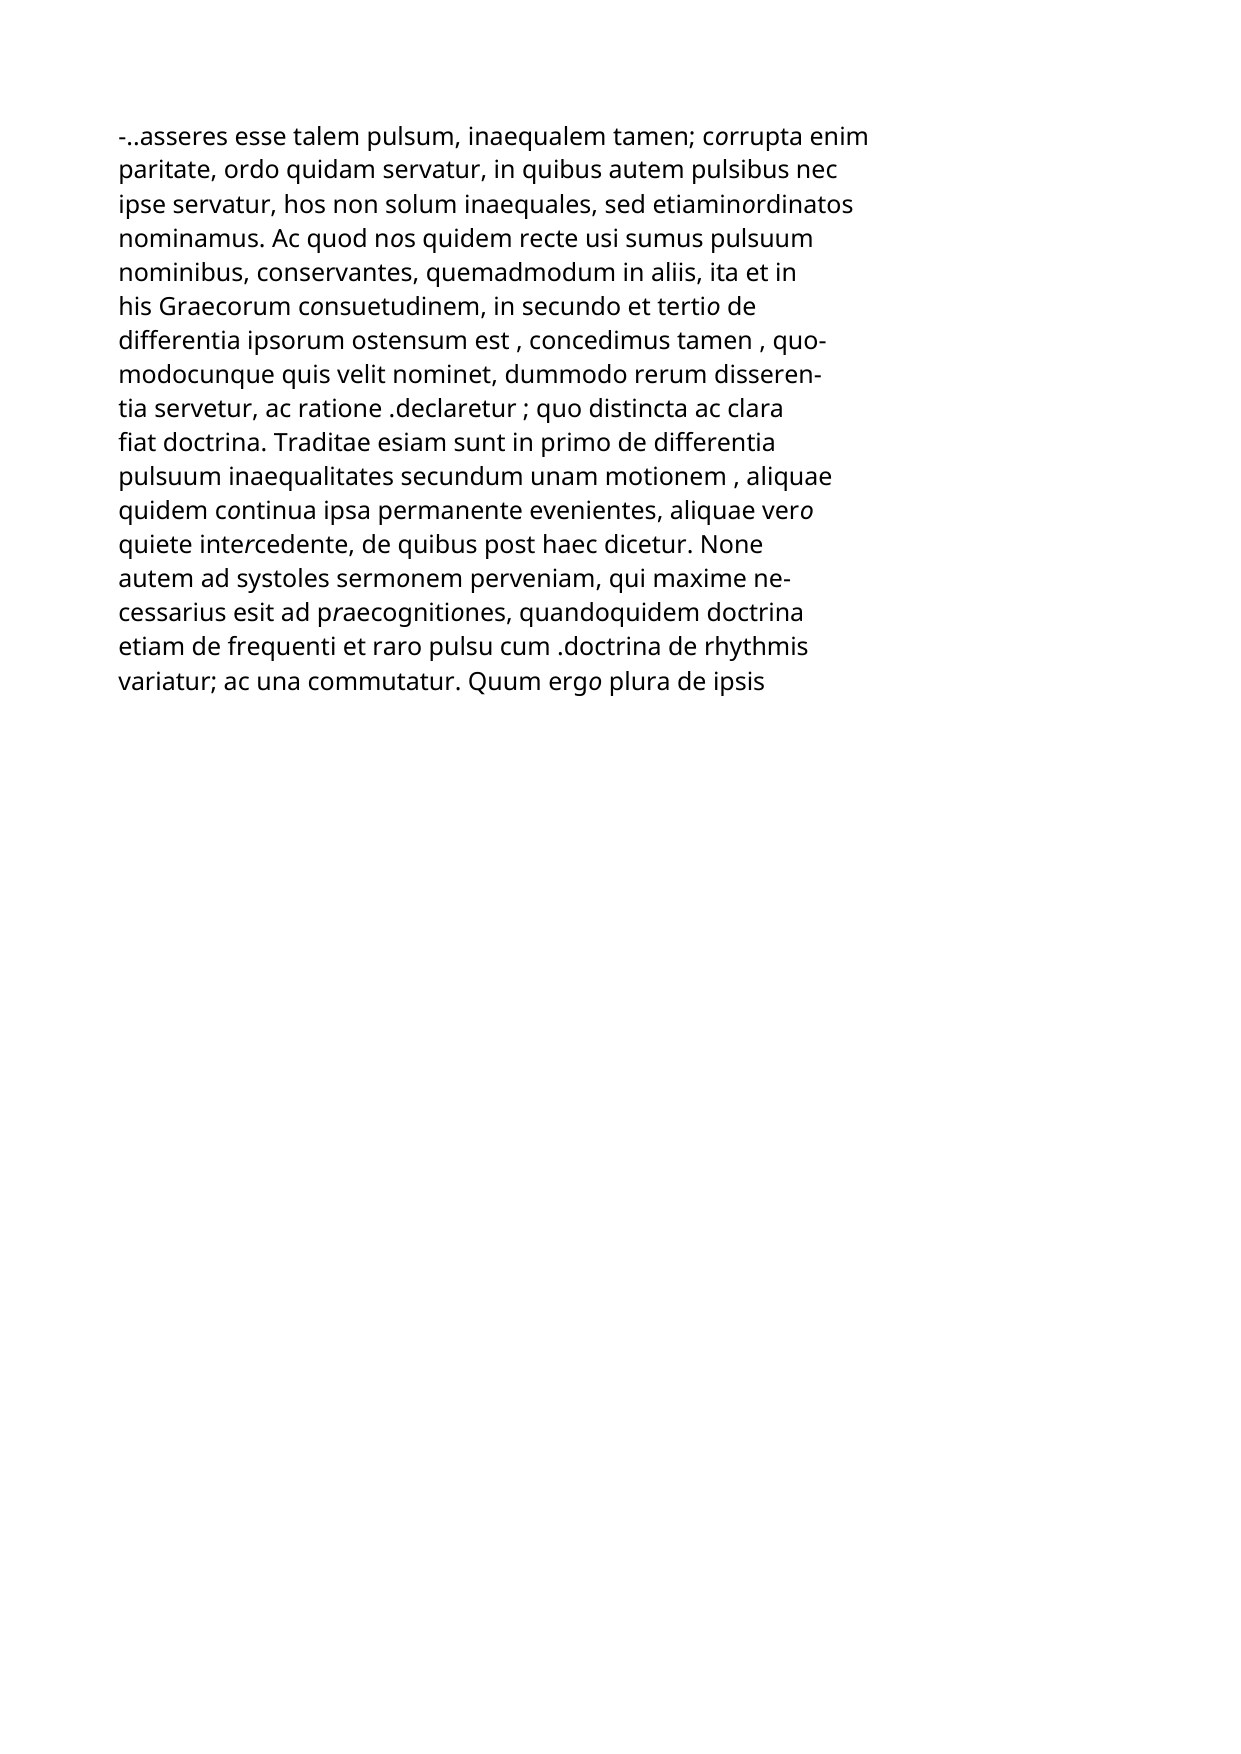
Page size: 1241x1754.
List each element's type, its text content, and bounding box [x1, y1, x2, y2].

text -..asseres esse talem pulsum, inaequalem tamen; corrupta enim paritate, ordo quidam servatur, in quibus autem pulsibus nec ipse servatur, hos non solum inaequales, sed etiaminordinatos nominamus. Ac quod nos quidem recte usi sumus pulsuum nominibus, conservantes, quemadmodum in aliis, ita et in his Graecorum consuetudinem, in secundo et tertio de differentia ipsorum ostensum est , concedimus tamen , quo- modocunque quis velit nominet, dummodo rerum disseren- tia servetur, ac ratione .declaretur ; quo distincta ac clara fiat doctrina. Traditae esiam sunt in primo de differentia pulsuum inaequalitates secundum unam motionem , aliquae quidem continua ipsa permanente evenientes, aliquae vero quiete intercedente, de quibus post haec dicetur. None autem ad systoles sermonem perveniam, qui maxime ne- cessarius esit ad praecognitiones, quandoquidem doctrina etiam de frequenti et raro pulsu cum .doctrina de rhythmis variatur; ac una commutatur. Quum ergo plura de ipsis [118, 118, 1122, 697]
